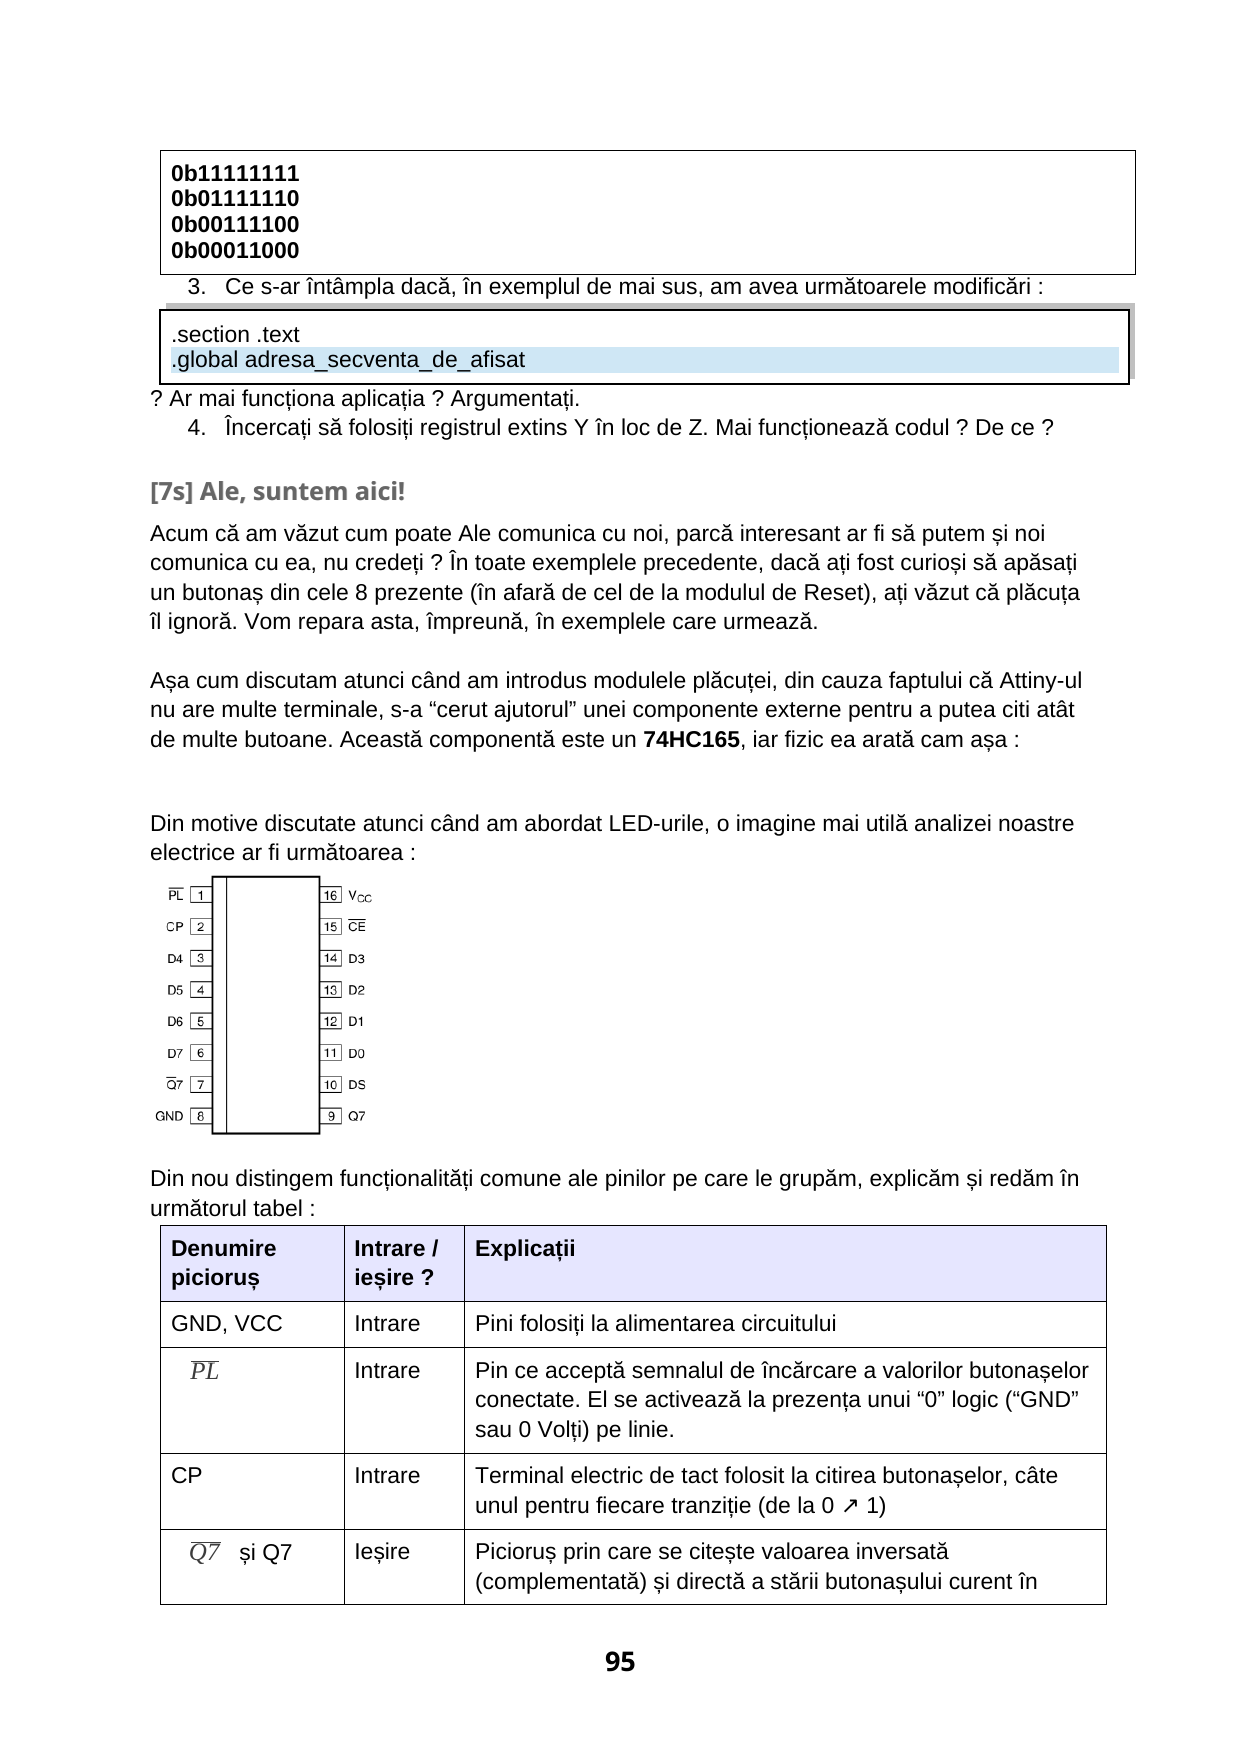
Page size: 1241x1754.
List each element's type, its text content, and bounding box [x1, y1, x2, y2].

list Încercați să folosiți registrul extins Y în loc de Z. Mai funcționează codul ? De ce ? [187, 414, 1091, 440]
text Așa cum discutam atunci când am introdus modulele plăcuței, din cauza faptului că Attiny-ul nu are multe terminale, s-a “cerut ajutorul” unei componente externe pentru a putea citi atât de multe butoane. Această componentă este un 74HC165, iar fizic ea arată cam așa : [150, 667, 1091, 752]
table_cell Intrare [345, 1454, 464, 1528]
text Din nou distingem funcționalități comune ale pinilor pe care le grupăm, explicăm și redăm în următorul tabel : [150, 1166, 1091, 1221]
table_header .section .text .global adresa_secventa_de_afisat [161, 311, 1128, 383]
table_header Explicații [465, 1226, 1106, 1301]
text Acum că am văzut cum poate Ale comunica cu noi, parcă interesant ar fi să putem și noi comunica cu ea, nu credeți ? În toate exemplele precedente, dacă ați fost curioși să apăsați un butonaș din cele 8 prezente (în afară de cel de la modulul de Reset), ați văzut că plăcuța îl ignoră. Vom repara asta, împreună, în exemplele care urmează. [150, 521, 1091, 634]
table_cell Ieșire [345, 1530, 464, 1604]
table_cell [161, 1348, 344, 1452]
table_cell Intrare [345, 1348, 464, 1452]
table_cell Terminal electric de tact folosit la citirea butonașelor, câte unul pentru fiecare tranziție (de la 0 ↗ 1) [465, 1454, 1106, 1528]
subtitle [7s] Ale, suntem aici! [150, 473, 1091, 507]
list Ce s-ar întâmpla dacă, în exemplul de mai sus, am avea următoarele modificări : [187, 275, 1091, 299]
table_cell GND, VCC [161, 1302, 344, 1347]
table_header Denumire picioruș [161, 1226, 344, 1301]
table_cell Pin ce acceptă semnalul de încărcare a valorilor butonașelor conectate. El se activează la prezența unui “0” logic (“GND” sau 0 Volți) pe linie. [465, 1348, 1106, 1452]
text ? Ar mai funcționa aplicația ? Argumentați. [150, 385, 1091, 411]
picture [150, 869, 382, 1137]
table_cell și Q7 [161, 1530, 344, 1604]
table_cell Intrare [345, 1302, 464, 1347]
table_cell Pini folosiți la alimentarea circuitului [465, 1302, 1106, 1347]
table_header Intrare / ieșire ? [345, 1226, 464, 1301]
text Din motive discutate atunci când am abordat LED-urile, o imagine mai utilă analizei noastre electrice ar fi următoarea : [150, 811, 1091, 866]
table_header 0b11111111 0b01111110 0b00111100 0b00011000 [161, 151, 1135, 273]
table_cell Picioruș prin care se citește valoarea inversată (complementată) și directă a stării butonașului curent în [465, 1530, 1106, 1604]
table_cell CP [161, 1454, 344, 1528]
